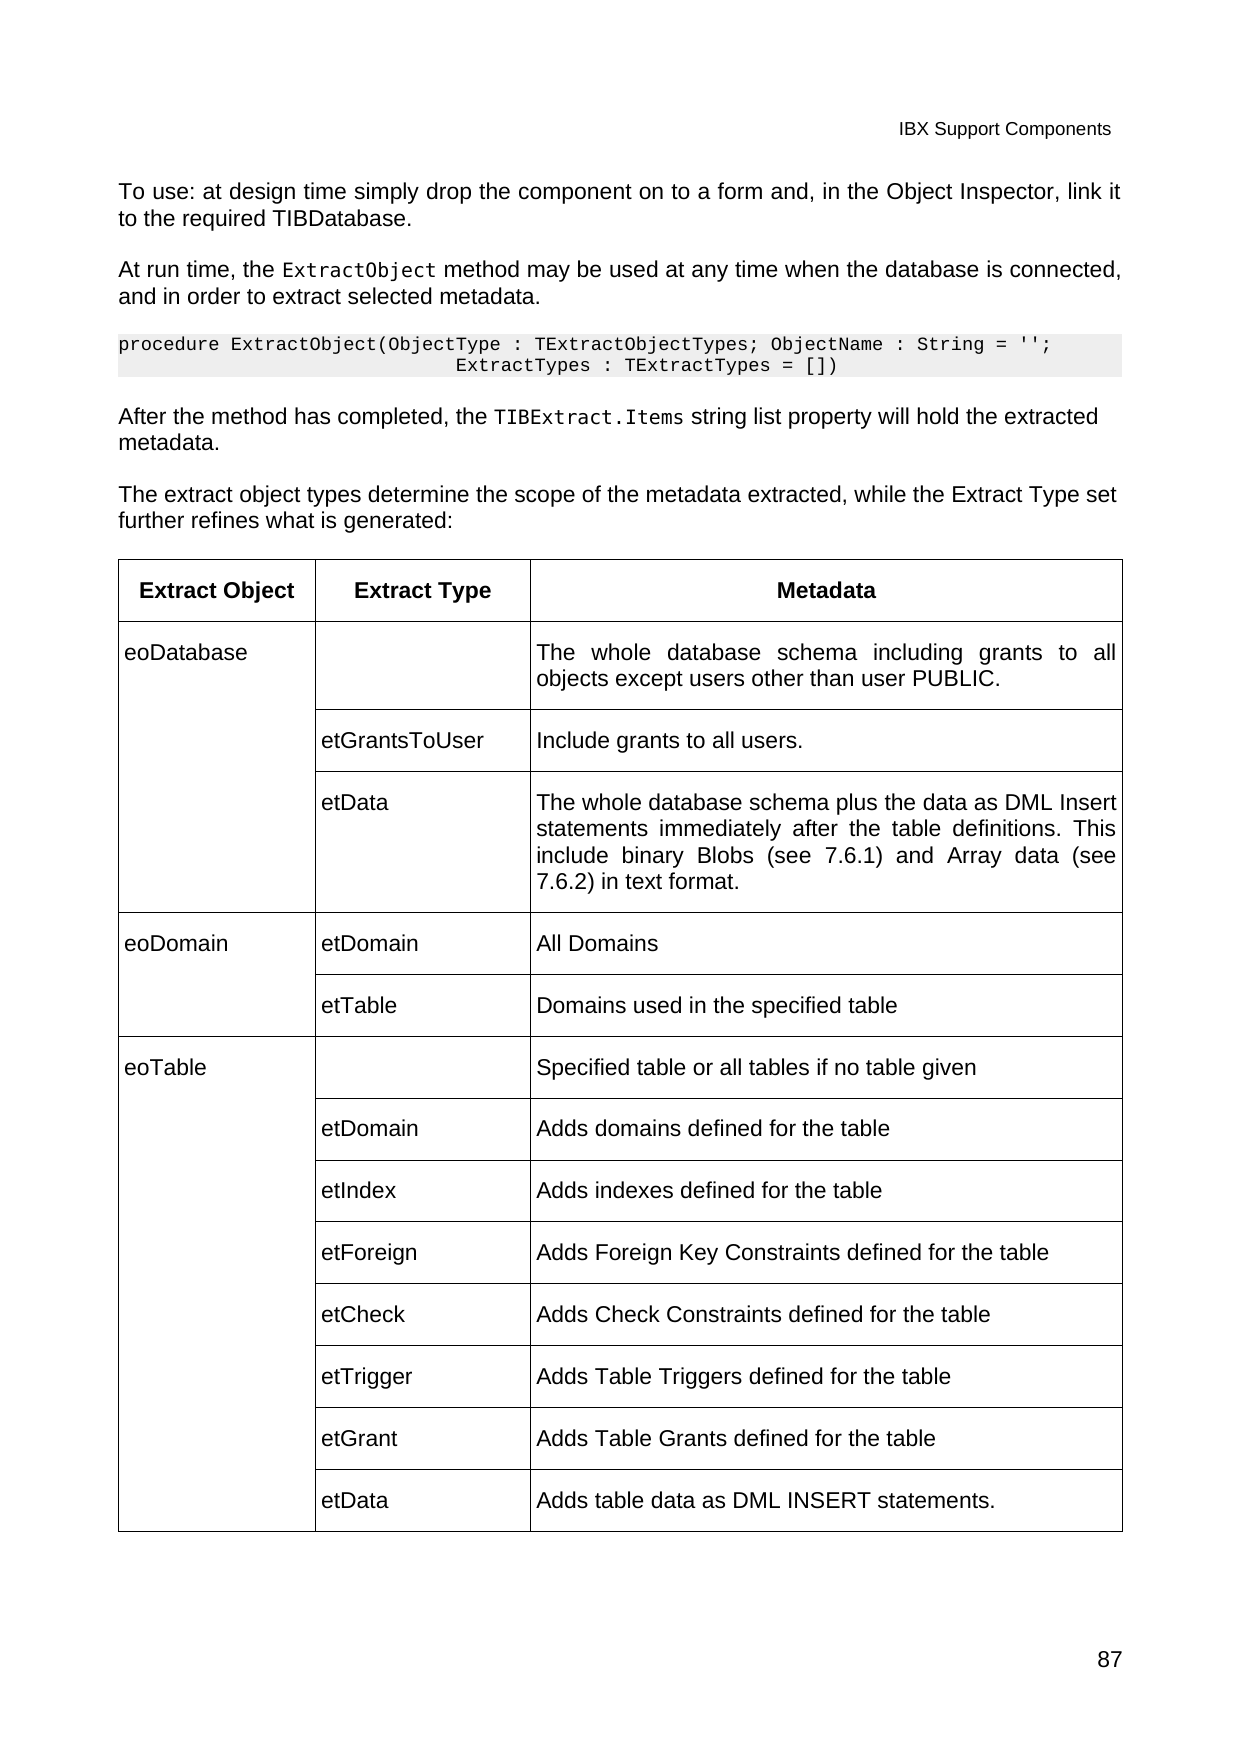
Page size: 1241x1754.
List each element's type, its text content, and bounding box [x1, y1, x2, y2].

table_cell eoDatabase [119, 622, 315, 912]
table_cell etGrant [316, 1408, 530, 1469]
table_cell [316, 622, 530, 709]
table_cell The whole database schema plus the data as DML Insert statements immediately after the table definitions. This include binary Blobs (see 7.6.1) and Array data (see 7.6.2) in text format. [531, 772, 1122, 912]
table_cell Adds table data as DML INSERT statements. [531, 1470, 1122, 1531]
table_cell etGrantsToUser [316, 710, 530, 771]
table_cell Specified table or all tables if no table given [531, 1037, 1122, 1098]
table_cell Adds Table Grants defined for the table [531, 1408, 1122, 1469]
table_cell Adds Foreign Key Constraints defined for the table [531, 1222, 1122, 1283]
table_cell etIndex [316, 1161, 530, 1221]
table_header Metadata [531, 560, 1122, 621]
table_cell All Domains [531, 913, 1122, 974]
table_cell etData [316, 1470, 530, 1531]
text To use: at design time simply drop the component on to a form and, in the Object Inspector, link it to the required TIBDatabase. [118, 178, 1122, 231]
table_header Extract Object [119, 560, 315, 621]
text After the method has completed, the TIBExtract.Items string list property will hold the extracted metadata. [118, 403, 1122, 455]
text ExtractTypes : TExtractTypes = []) [118, 356, 1122, 377]
table_cell etTable [316, 975, 530, 1036]
table_cell etCheck [316, 1284, 530, 1345]
table_cell Adds domains defined for the table [531, 1099, 1122, 1159]
table_cell eoTable [119, 1037, 315, 1531]
table_cell etTrigger [316, 1346, 530, 1407]
text The extract object types determine the scope of the metadata extracted, while the Extract Type set further refines what is generated: [118, 481, 1122, 533]
table_cell Include grants to all users. [531, 710, 1122, 771]
table_cell Adds indexes defined for the table [531, 1161, 1122, 1221]
table_cell Adds Check Constraints defined for the table [531, 1284, 1122, 1345]
table_cell etDomain [316, 1099, 530, 1159]
table_cell etData [316, 772, 530, 912]
table_cell Adds Table Triggers defined for the table [531, 1346, 1122, 1407]
table_header Extract Type [316, 560, 530, 621]
table_cell Domains used in the specified table [531, 975, 1122, 1036]
table_cell [316, 1037, 530, 1098]
table_cell eoDomain [119, 913, 315, 1036]
table_cell etForeign [316, 1222, 530, 1283]
text procedure ExtractObject(ObjectType : TExtractObjectTypes; ObjectName : String = ''; [118, 334, 1122, 356]
table_cell The whole database schema including grants to all objects except users other than user PUBLIC. [531, 622, 1122, 709]
table_cell etDomain [316, 913, 530, 974]
text At run time, the ExtractObject method may be used at any time when the database is connected, and in order to extract selected metadata. [118, 256, 1122, 309]
